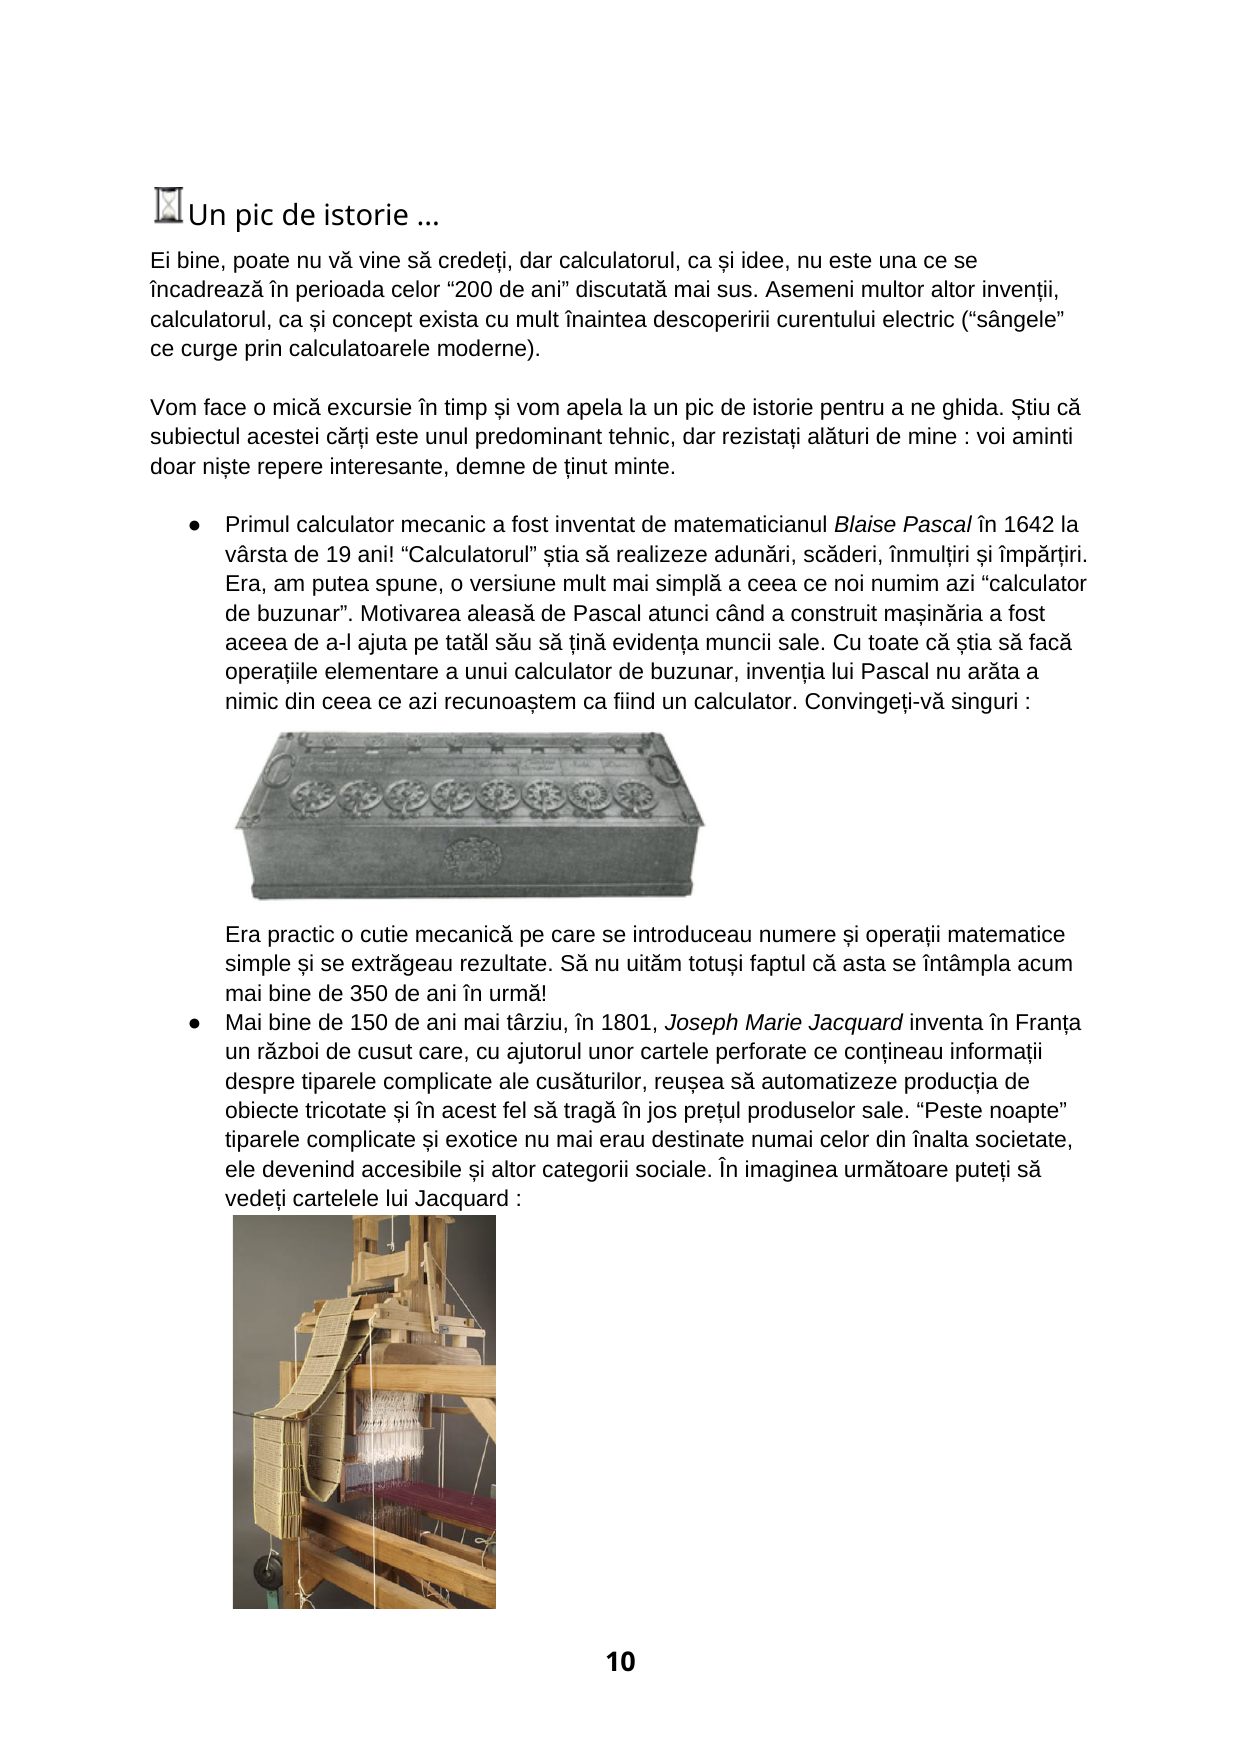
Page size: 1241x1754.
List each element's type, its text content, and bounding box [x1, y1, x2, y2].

picture [150, 187, 188, 225]
text Era practic o cutie mecanică pe care se introduceau numere și operații matematice simple și se extrăgeau rezultate. Să nu uităm totuși faptul că asta se întâmpla acum mai bine de 350 de ani în urmă! [225, 922, 1091, 1006]
picture [232, 1215, 496, 1609]
list Primul calculator mecanic a fost inventat de matematicianul Blaise Pascal în 1642 la vârsta de 19 ani! “Calculatorul” știa să realizeze adunări, scăderi, înmulțiri și împărțiri. Era, am putea spune, o versiune mult mai simplă a ceea ce noi numim azi “calculator de buzunar”. Motivarea aleasă de Pascal atunci când a construit mașinăria a fost aceea de a-l ajuta pe tatăl său să țină evidența muncii sale. Cu toate că știa să facă operațiile elementare a unui calculator de buzunar, invenția lui Pascal nu arăta a nimic din ceea ce azi recunoaștem ca fiind un calculator. Convingeți-vă singuri : [187, 512, 1091, 714]
picture [225, 717, 725, 918]
text Vom face o mică excursie în timp și vom apela la un pic de istorie pentru a ne ghida. Știu că subiectul acestei cărți este unul predominant tehnic, dar rezistați alături de mine : voi aminti doar niște repere interesante, demne de ținut minte. [150, 395, 1091, 479]
list Mai bine de 150 de ani mai târziu, în 1801, Joseph Marie Jacquard inventa în Franța un război de cusut care, cu ajutorul unor cartele perforate ce conțineau informații despre tiparele complicate ale cusăturilor, reușea să automatizeze producția de obiecte tricotate și în acest fel să tragă în jos prețul produselor sale. “Peste noapte” tiparele complicate și exotice nu mai erau destinate numai celor din înalta societate, ele devenind accesibile și altor categorii sociale. În imaginea următoare puteți să vedeți cartelele lui Jacquard : [187, 1010, 1091, 1212]
subtitle Un pic de istorie ... [150, 187, 1091, 233]
text Ei bine, poate nu vă vine să credeți, dar calculatorul, ca și idee, nu este una ce se încadrează în perioada celor “200 de ani” discutată mai sus. Asemeni multor altor invenții, calculatorul, ca și concept exista cu mult înaintea descoperirii curentului electric (“sângele” ce curge prin calculatoarele moderne). [150, 248, 1091, 362]
